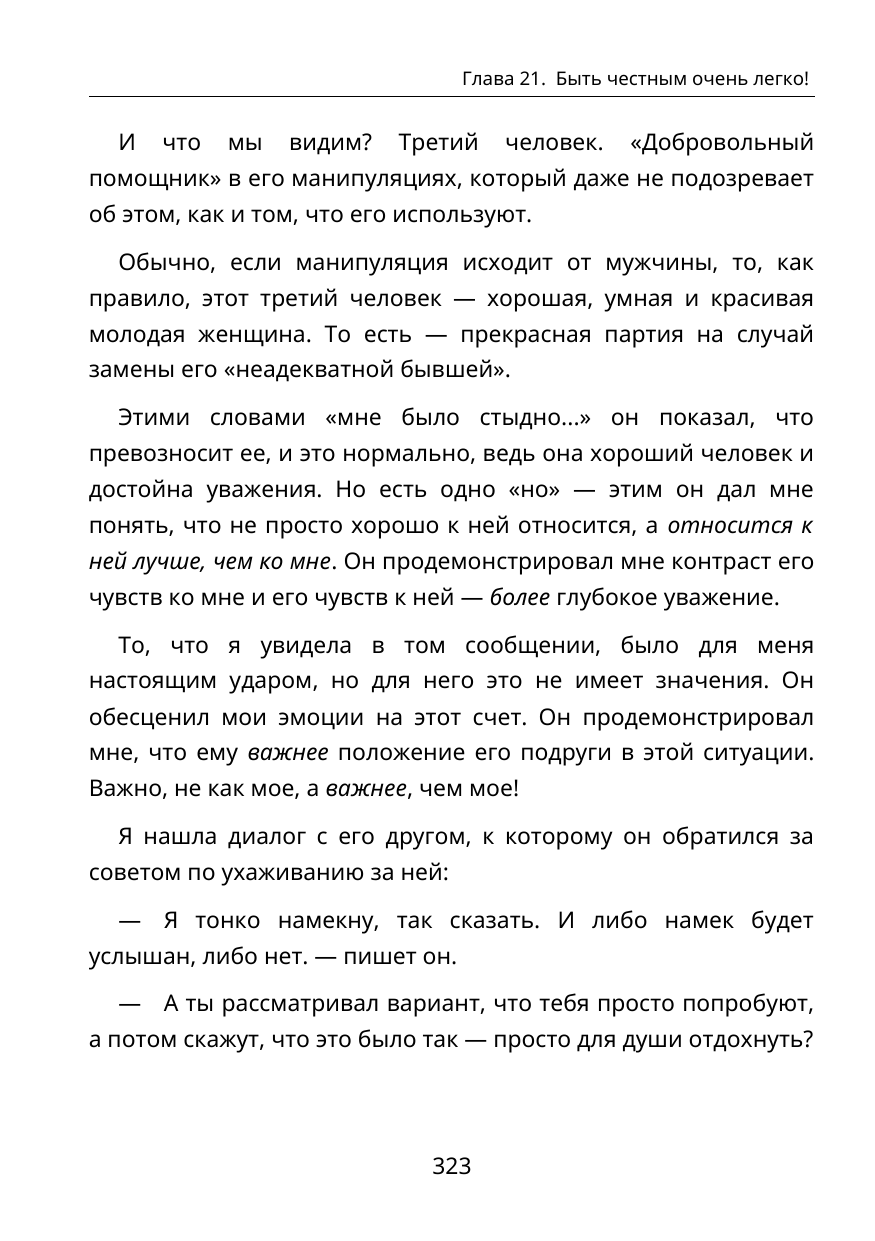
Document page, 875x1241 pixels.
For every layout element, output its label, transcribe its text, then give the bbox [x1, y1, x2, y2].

text Обычно, если манипуляция исходит от мужчины, то, как правило, этот третий человек — хорошая, умная и красивая молодая женщина. То есть — прекрасная партия на случай замены его «неадекватной бывшей». [88, 246, 815, 385]
text То, что я увидела в том сообщении, было для меня настоящим ударом, но для него это не имеет значения. Он обесценил мои эмоции на этот счет. Он продемонстрировал мне, что ему важнее положение его подруги в этой ситуации. Важно, не как мое, а важнее, чем мое! [88, 628, 815, 803]
text Этими словами «мне было стыдно...» он показал, что превозносит ее, и это нормально, ведь она хороший человек и достойна уважения. Но есть одно «но» — этим он дал мне понять, что не просто хорошо к ней относится, а относится к ней лучше, чем ко мне. Он продемонстрировал мне контраст его чувств ко мне и его чувств к ней — более глубокое уважение. [88, 401, 815, 612]
text Я нашла диалог с его другом, к которому он обратился за советом по ухаживанию за ней: [88, 820, 815, 887]
list Я тонко намекну, так сказать. И либо намек будет услышан, либо нет. — пишет он. [88, 904, 815, 971]
text И что мы видим? Третий человек. «Добровольный помощник» в его манипуляциях, который даже не подозревает об этом, как и том, что его используют. [88, 126, 815, 229]
list А ты рассматривал вариант, что тебя просто попробуют, а потом скажут, что это было так — просто для души отдохнуть? [88, 987, 815, 1054]
